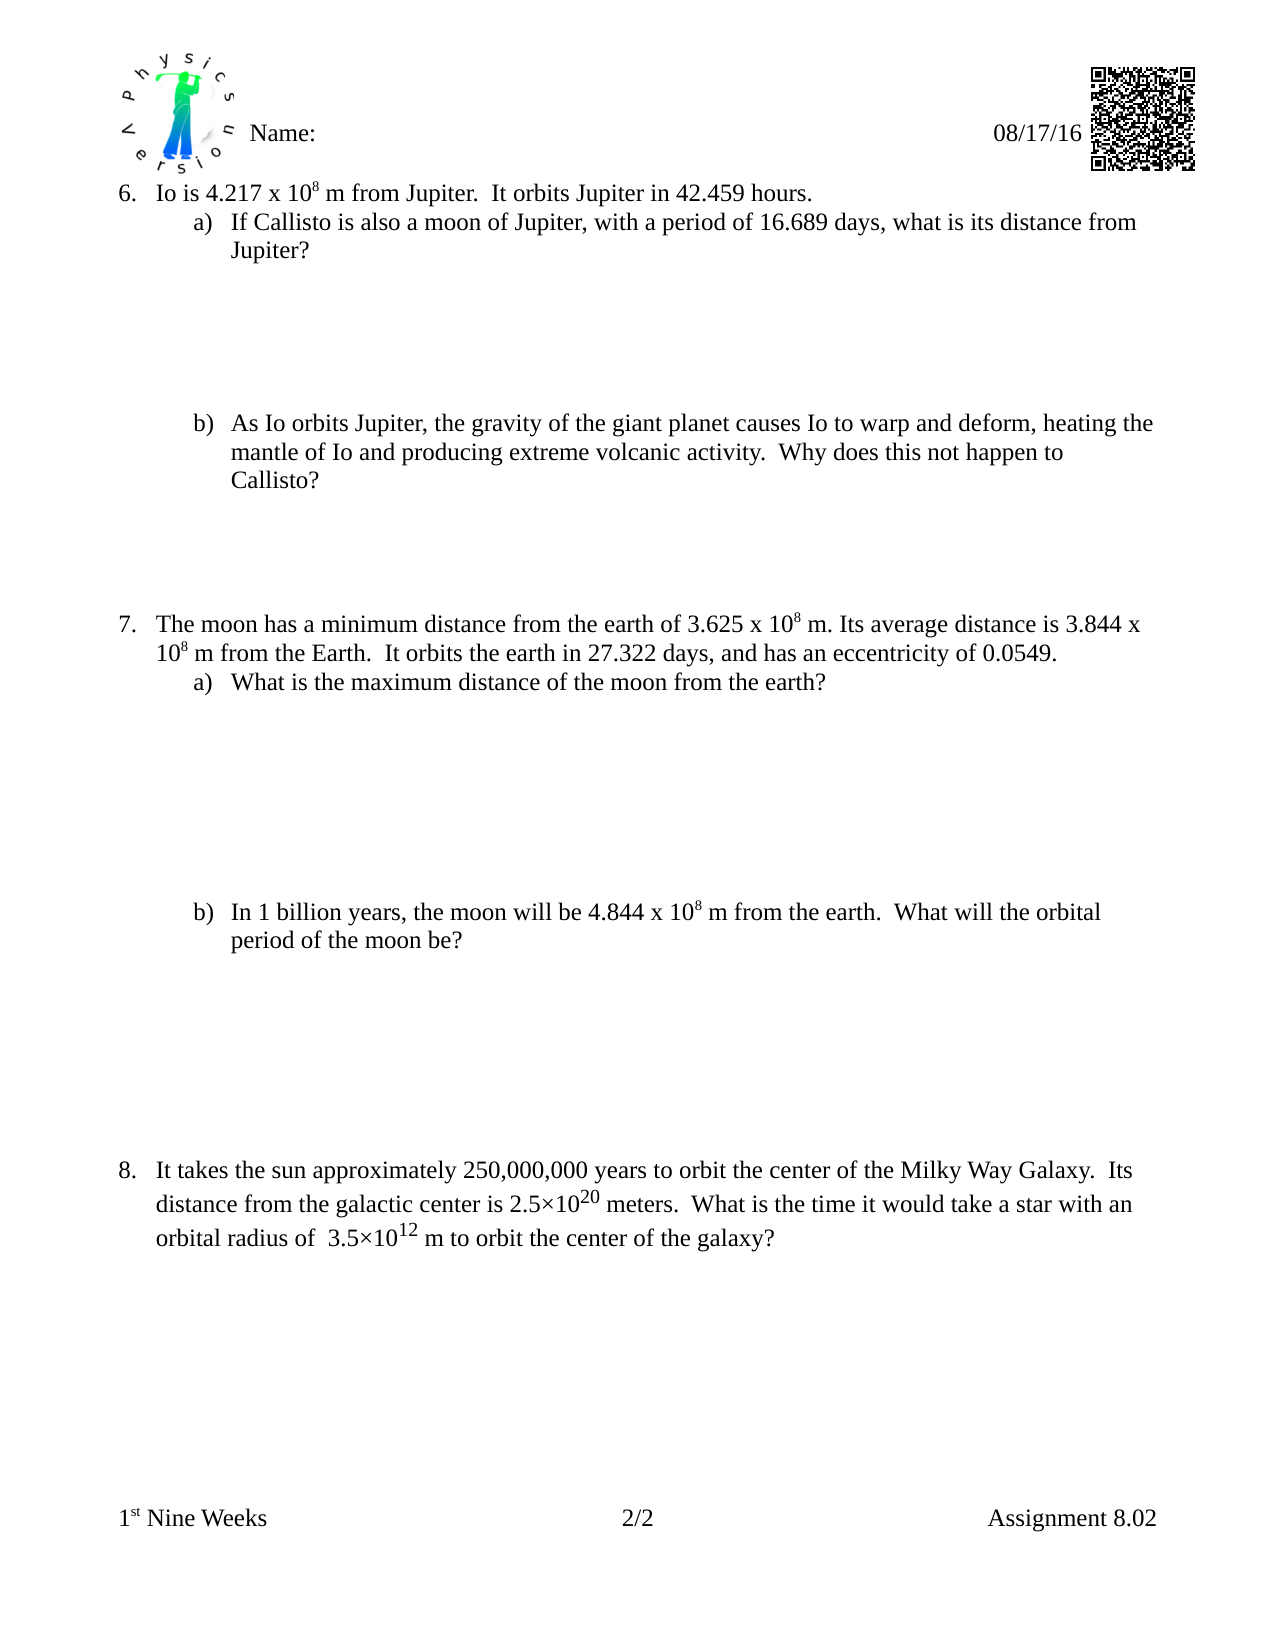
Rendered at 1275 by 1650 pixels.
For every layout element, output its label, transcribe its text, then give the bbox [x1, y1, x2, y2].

list As Io orbits Jupiter, the gravity of the giant planet causes Io to warp and deform, heating the mantle of Io and producing extreme volcanic activity. Why does this not happen to Callisto? [193, 408, 1157, 494]
list Io is 4.217 x 108 m from Jupiter. It orbits Jupiter in 42.459 hours. [118, 176, 1157, 207]
list The moon has a minimum distance from the earth of 3.625 x 108 m. Its average distance is 3.844 x 108 m from the Earth. It orbits the earth in 27.322 days, and has an eccentricity of 0.0549. [118, 609, 1157, 667]
list What is the maximum distance of the moon from the earth? [193, 667, 1157, 696]
list In 1 billion years, the moon will be 4.844 x 108 m from the earth. What will the orbital period of the moon be? [193, 897, 1157, 954]
picture [1082, 58, 1203, 179]
list It takes the sun approximately 250,000,000 years to orbit the center of the Milky Way Galaxy. Its distance from the galactic center is 2.5×1020 meters. What is the time it would take a star with an orbital radius of 3.5×1012 m to orbit the center of the galaxy? [118, 1156, 1157, 1251]
list If Callisto is also a moon of Jupiter, with a period of 16.689 days, what is its distance from Jupiter? [193, 207, 1157, 264]
picture [121, 53, 235, 174]
